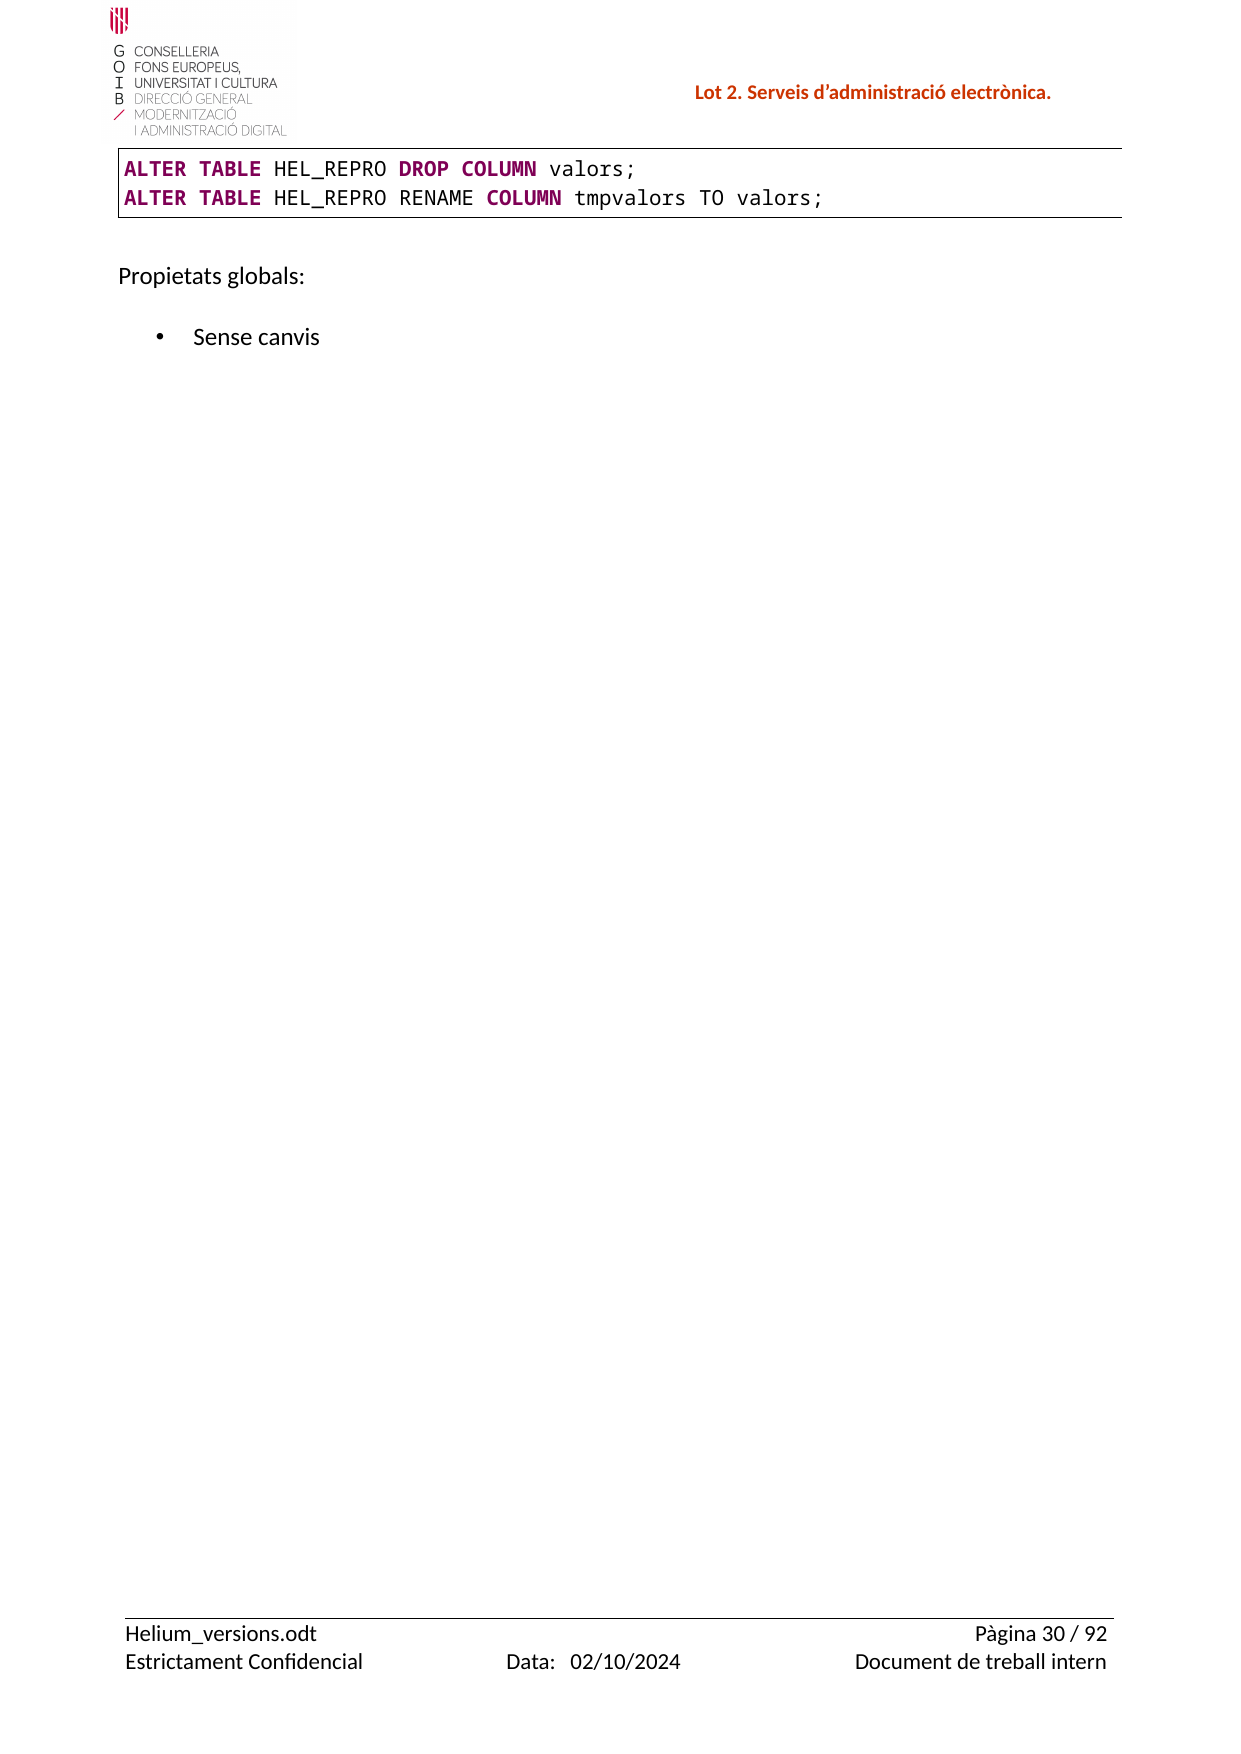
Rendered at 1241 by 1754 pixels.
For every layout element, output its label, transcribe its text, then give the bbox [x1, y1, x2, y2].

table_header ALTER TABLE HEL_REPRO DROP COLUMN valors; ALTER TABLE HEL_REPRO RENAME COLUMN tmpvalors TO valors; [119, 149, 1122, 217]
picture [100, 0, 297, 144]
text Propietats globals: [118, 261, 1122, 291]
list Sense canvis [156, 322, 1122, 352]
